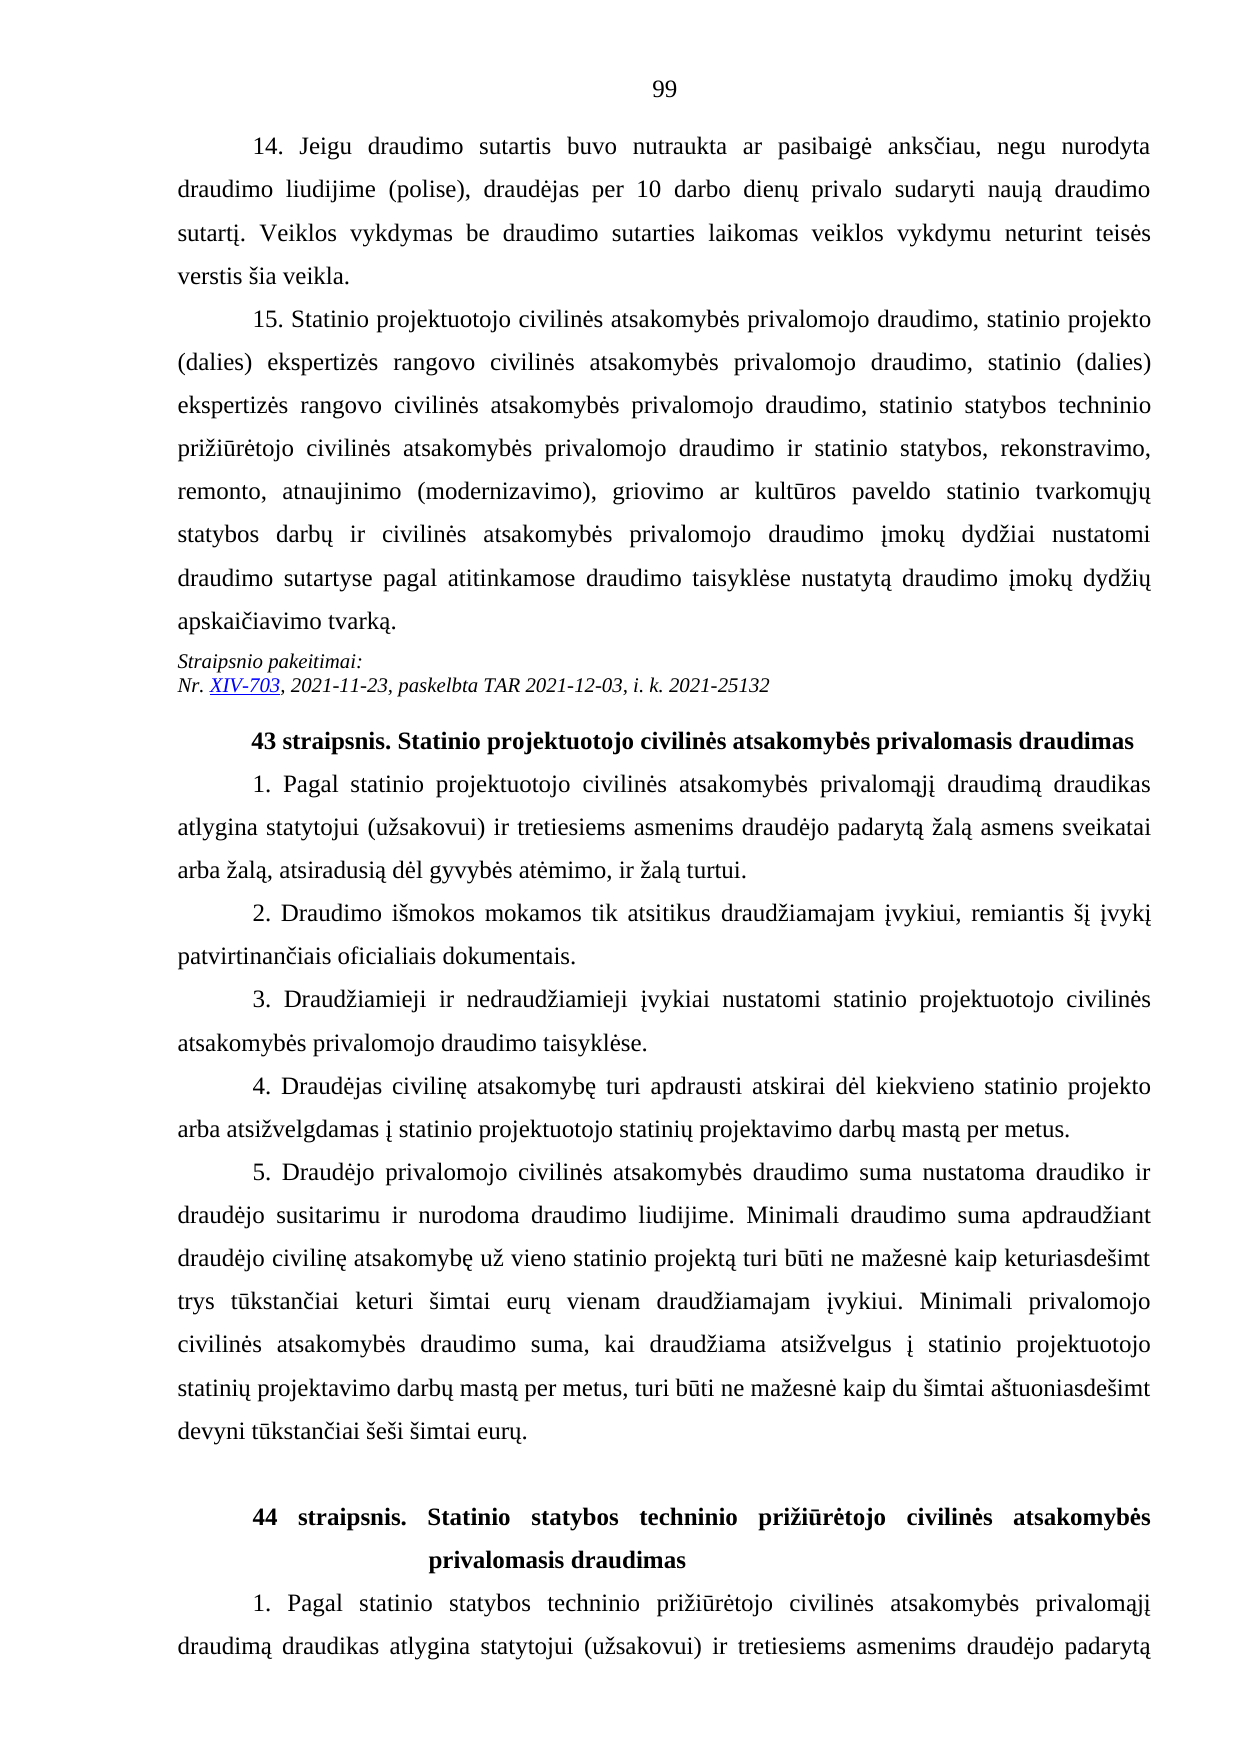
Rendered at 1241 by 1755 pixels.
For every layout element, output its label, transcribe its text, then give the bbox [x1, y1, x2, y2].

text 5. Draudėjo privalomojo civilinės atsakomybės draudimo suma nustatoma draudiko ir draudėjo susitarimu ir nurodoma draudimo liudijime. Minimali draudimo suma apdraudžiant draudėjo civilinę atsakomybę už vieno statinio projektą turi būti ne mažesnė kaip keturiasdešimt trys tūkstančiai keturi šimtai eurų vienam draudžiamajam įvykiui. Minimali privalomojo civilinės atsakomybės draudimo suma, kai draudžiama atsižvelgus į statinio projektuotojo statinių projektavimo darbų mastą per metus, turi būti ne mažesnė kaip du šimtai aštuoniasdešimt devyni tūkstančiai šeši šimtai eurų. [177, 1157, 1152, 1444]
text Straipsnio pakeitimai: [177, 649, 1152, 673]
text 4. Draudėjas civilinę atsakomybę turi apdrausti atskirai dėl kiekvieno statinio projekto arba atsižvelgdamas į statinio projektuotojo statinių projektavimo darbų mastą per metus. [177, 1071, 1152, 1143]
text Nr. XIV-703, 2021-11-23, paskelbta TAR 2021-12-03, i. k. 2021-25132 [177, 673, 1152, 697]
text 2. Draudimo išmokos mokamos tik atsitikus draudžiamajam įvykiui, remiantis šį įvykį patvirtinančiais oficialiais dokumentais. [177, 898, 1152, 970]
text 43 straipsnis. Statinio projektuotojo civilinės atsakomybės privalomasis draudimas [251, 726, 1152, 754]
text 3. Draudžiamieji ir nedraudžiamieji įvykiai nustatomi statinio projektuotojo civilinės atsakomybės privalomojo draudimo taisyklėse. [177, 984, 1152, 1056]
text 1. Pagal statinio statybos techninio prižiūrėtojo civilinės atsakomybės privalomąjį draudimą draudikas atlygina statytojui (užsakovui) ir tretiesiems asmenims draudėjo padarytą [177, 1588, 1152, 1660]
text 1. Pagal statinio projektuotojo civilinės atsakomybės privalomąjį draudimą draudikas atlygina statytojui (užsakovui) ir tretiesiems asmenims draudėjo padarytą žalą asmens sveikatai arba žalą, atsiradusią dėl gyvybės atėmimo, ir žalą turtui. [177, 769, 1152, 884]
text 14. Jeigu draudimo sutartis buvo nutraukta ar pasibaigė anksčiau, negu nurodyta draudimo liudijime (polise), draudėjas per 10 darbo dienų privalo sudaryti naują draudimo sutartį. Veiklos vykdymas be draudimo sutarties laikomas veiklos vykdymu neturint teisės verstis šia veikla. [177, 131, 1152, 289]
text 44 straipsnis. Statinio statybos techninio prižiūrėtojo civilinės atsakomybės privalomasis draudimas [252, 1502, 1152, 1574]
text 15. Statinio projektuotojo civilinės atsakomybės privalomojo draudimo, statinio projekto (dalies) ekspertizės rangovo civilinės atsakomybės privalomojo draudimo, statinio (dalies) ekspertizės rangovo civilinės atsakomybės privalomojo draudimo, statinio statybos techninio prižiūrėtojo civilinės atsakomybės privalomojo draudimo ir statinio statybos, rekonstravimo, remonto, atnaujinimo (modernizavimo), griovimo ar kultūros paveldo statinio tvarkomųjų statybos darbų ir civilinės atsakomybės privalomojo draudimo įmokų dydžiai nustatomi draudimo sutartyse pagal atitinkamose draudimo taisyklėse nustatytą draudimo įmokų dydžių apskaičiavimo tvarką. [177, 304, 1152, 634]
